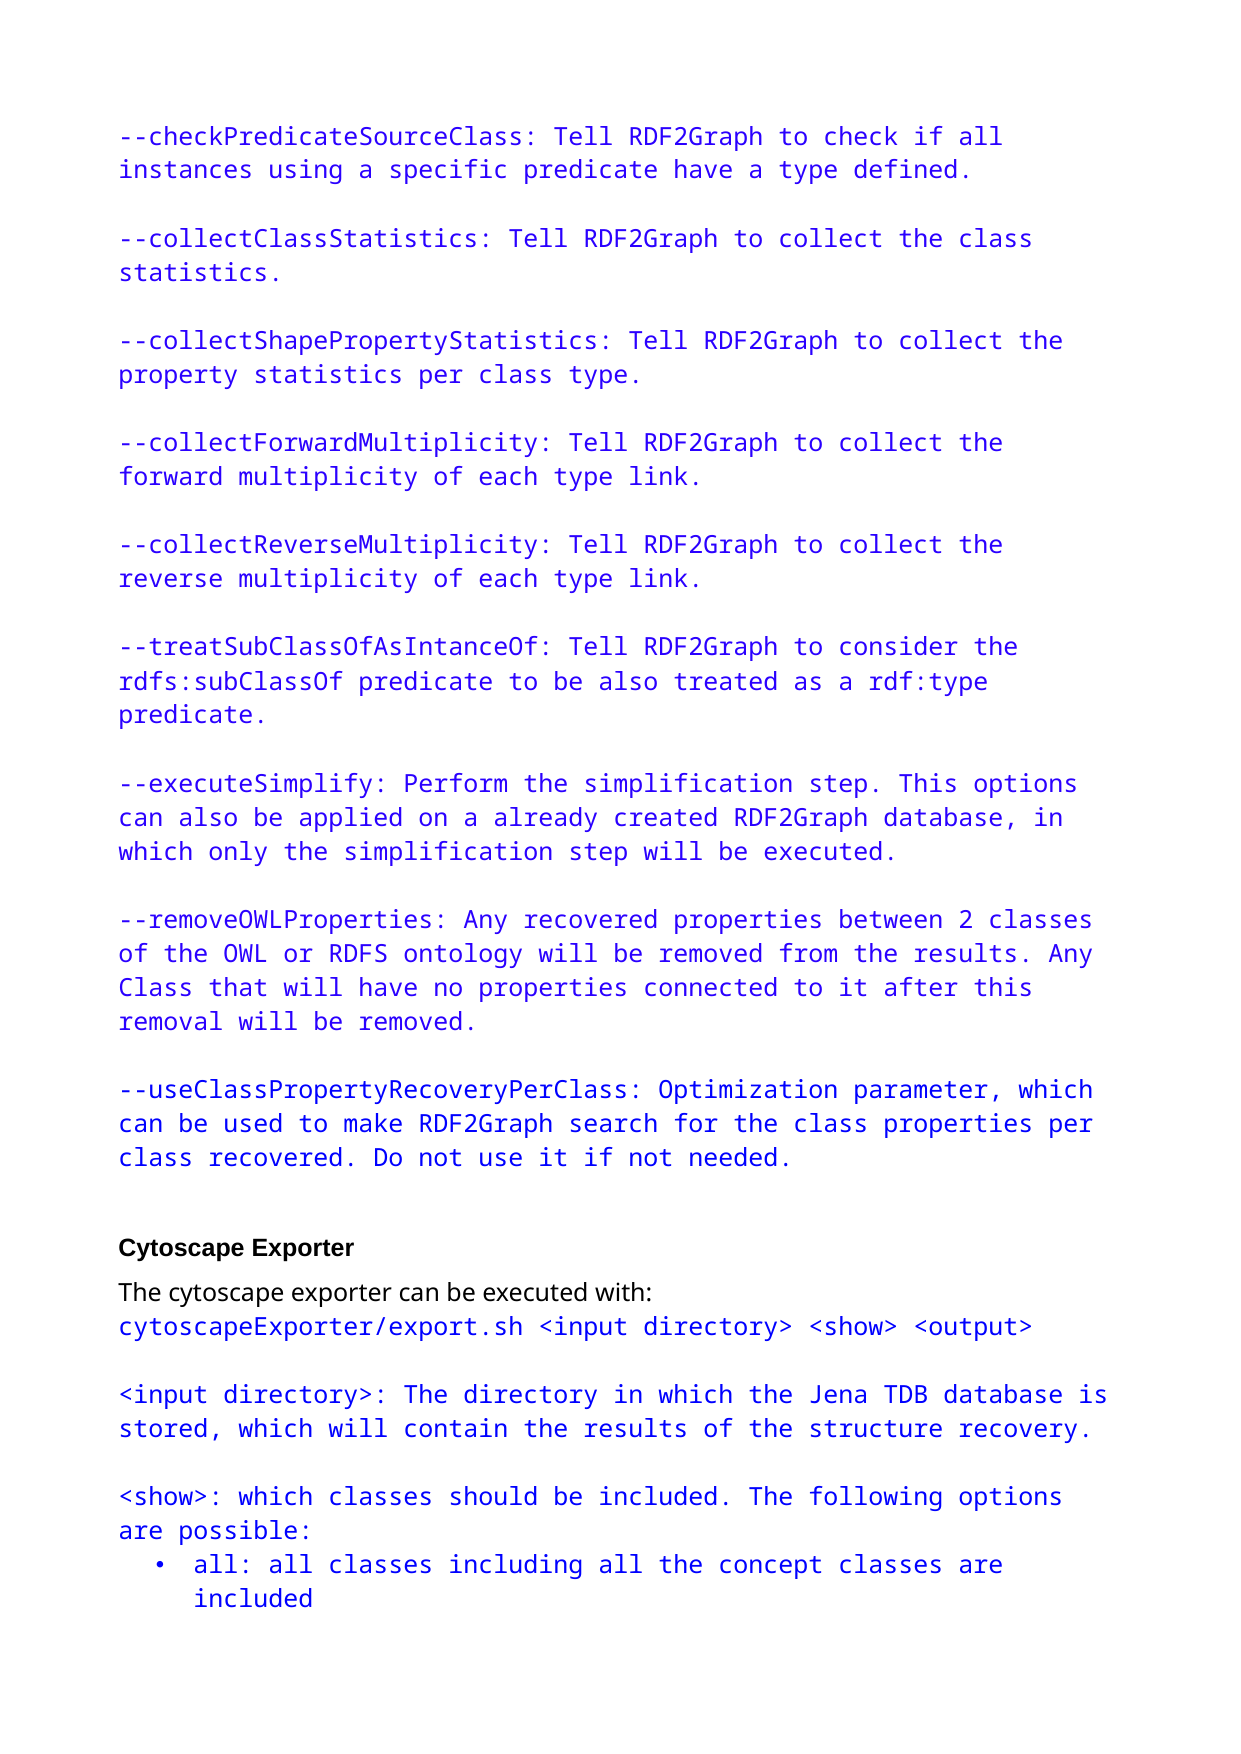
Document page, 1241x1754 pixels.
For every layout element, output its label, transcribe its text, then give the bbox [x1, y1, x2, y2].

subtitle Cytoscape Exporter [118, 1233, 1122, 1262]
text <input directory>: The directory in which the Jena TDB database is stored, which will contain the results of the structure recovery. [118, 1377, 1122, 1445]
text --removeOWLProperties: Any recovered properties between 2 classes of the OWL or RDFS ontology will be removed from the results. Any Class that will have no properties connected to it after this removal will be removed. [118, 902, 1122, 1038]
text --collectClassStatistics: Tell RDF2Graph to collect the class statistics. [118, 220, 1122, 288]
text The cytoscape exporter can be executed with: [118, 1274, 1122, 1308]
text --collectReverseMultiplicity: Tell RDF2Graph to collect the reverse multiplicity of each type link. [118, 527, 1122, 595]
text --useClassPropertyRecoveryPerClass: Optimization parameter, which can be used to make RDF2Graph search for the class properties per class recovered. Do not use it if not needed. [118, 1072, 1122, 1174]
list all: all classes including all the concept classes are included [156, 1547, 1122, 1615]
text --collectForwardMultiplicity: Tell RDF2Graph to collect the forward multiplicity of each type link. [118, 425, 1122, 493]
text --treatSubClassOfAsIntanceOf: Tell RDF2Graph to consider the rdfs:subClassOf predicate to be also treated as a rdf:type predicate. [118, 629, 1122, 731]
text --executeSimplify: Perform the simplification step. This options can also be applied on a already created RDF2Graph database, in which only the simplification step will be executed. [118, 765, 1122, 867]
text --checkPredicateSourceClass: Tell RDF2Graph to check if all instances using a specific predicate have a type defined. [118, 118, 1122, 186]
text <show>: which classes should be included. The following options are possible: [118, 1479, 1122, 1547]
text cytoscapeExporter/export.sh <input directory> <show> <output> [118, 1308, 1122, 1342]
text --collectShapePropertyStatistics: Tell RDF2Graph to collect the property statistics per class type. [118, 322, 1122, 391]
